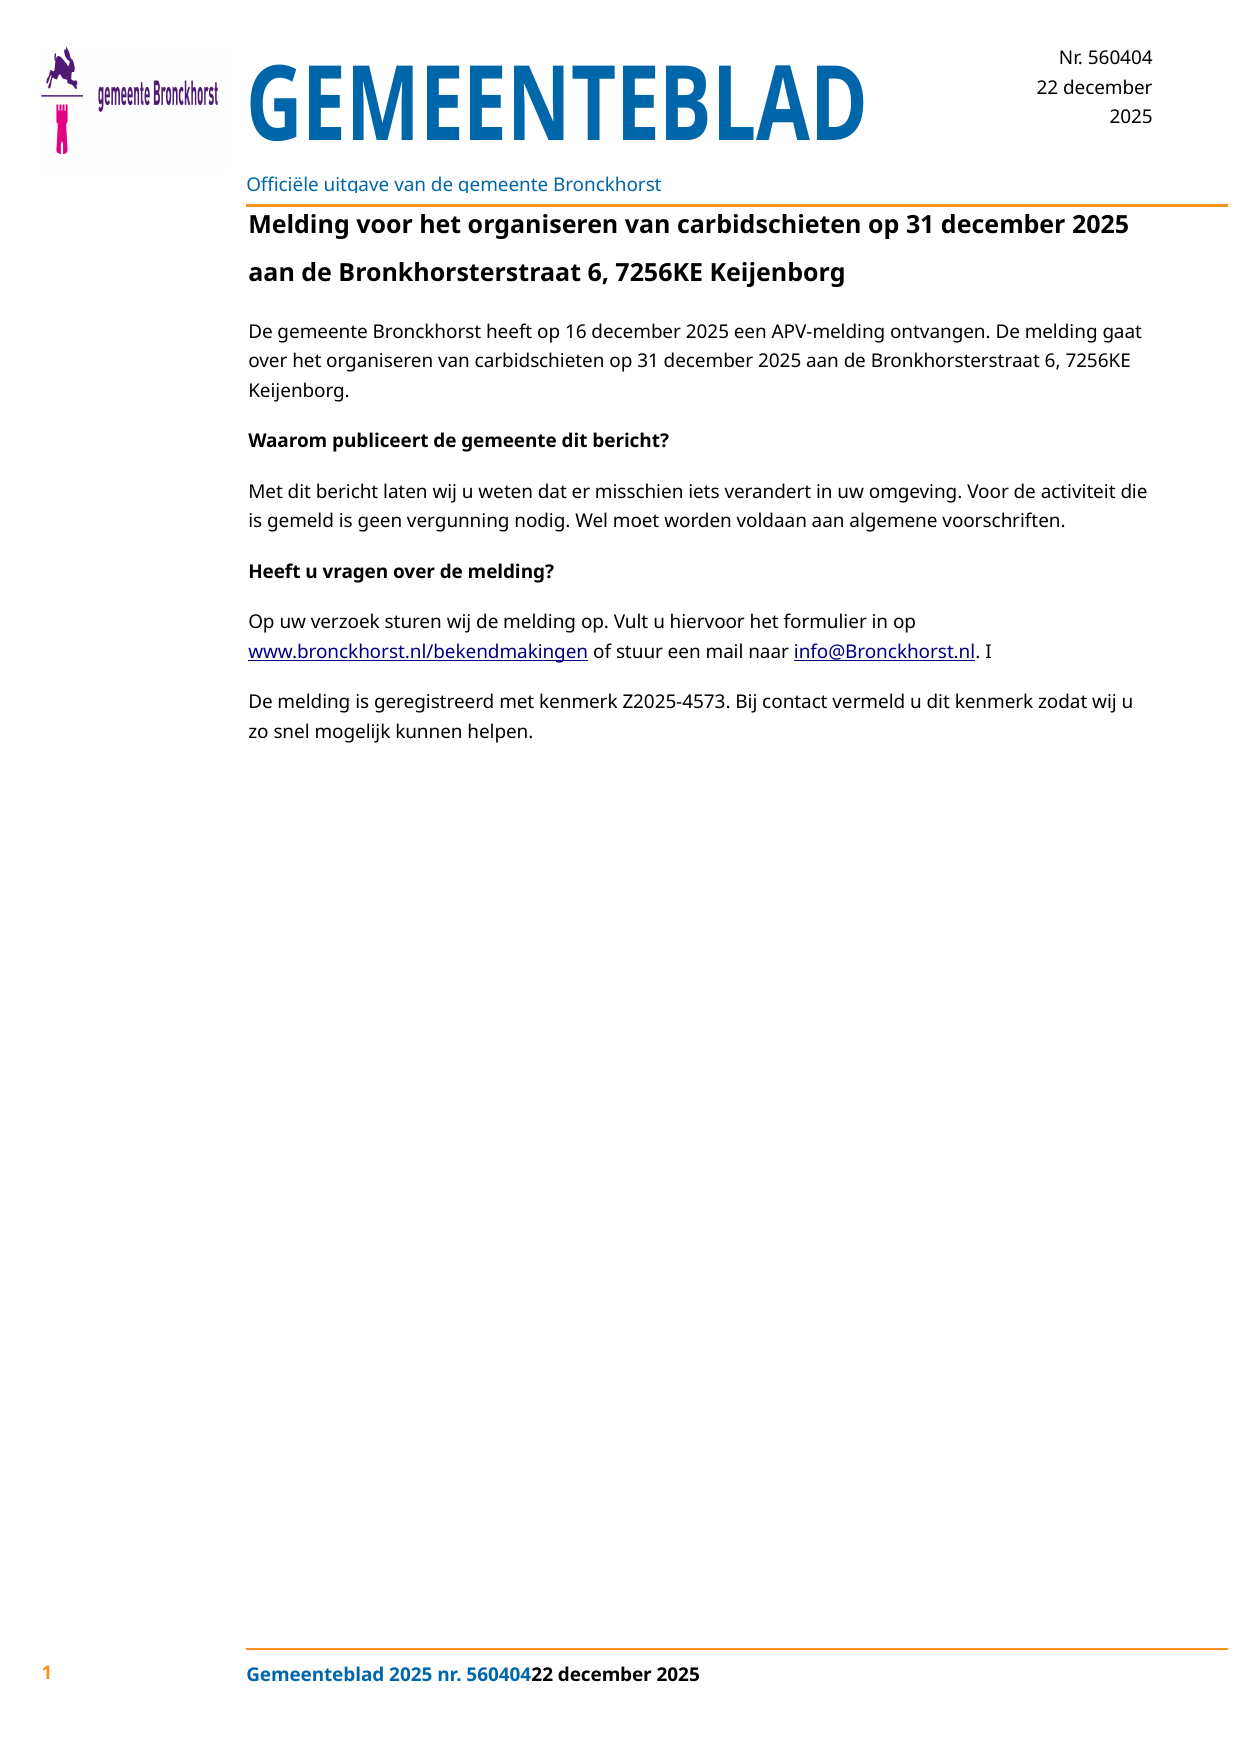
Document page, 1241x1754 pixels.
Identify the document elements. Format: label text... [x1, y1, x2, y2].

text De melding is geregistreerd met kenmerk Z2025-4573. Bij contact vermeld u dit kenmerk zodat wij u zo snel mogelijk kunnen helpen. [248, 688, 1152, 744]
text Heeft u vragen over de melding? [248, 558, 1152, 584]
text Melding voor het organiseren van carbidschieten op 31 december 2025 aan de Bronkhorsterstraat 6, 7256KE Keijenborg [248, 207, 1152, 288]
text Op uw verzoek sturen wij de melding op. Vult u hiervoor het formulier in op www.bronckhorst.nl/bekendmakingen of stuur een mail naar info@Bronckhorst.nl. I [248, 608, 1152, 664]
text Met dit bericht laten wij u weten dat er misschien iets verandert in uw omgeving. Voor de activiteit die is gemeld is geen vergunning nodig. Wel moet worden voldaan aan algemene voorschriften. [248, 478, 1152, 533]
text De gemeente Bronckhorst heeft op 16 december 2025 een APV-melding ontvangen. De melding gaat over het organiseren van carbidschieten op 31 december 2025 aan de Bronkhorsterstraat 6, 7256KE Keijenborg. [248, 318, 1152, 403]
picture [41, 47, 231, 172]
text Waarom publiceert de gemeente dit bericht? [248, 427, 1152, 453]
